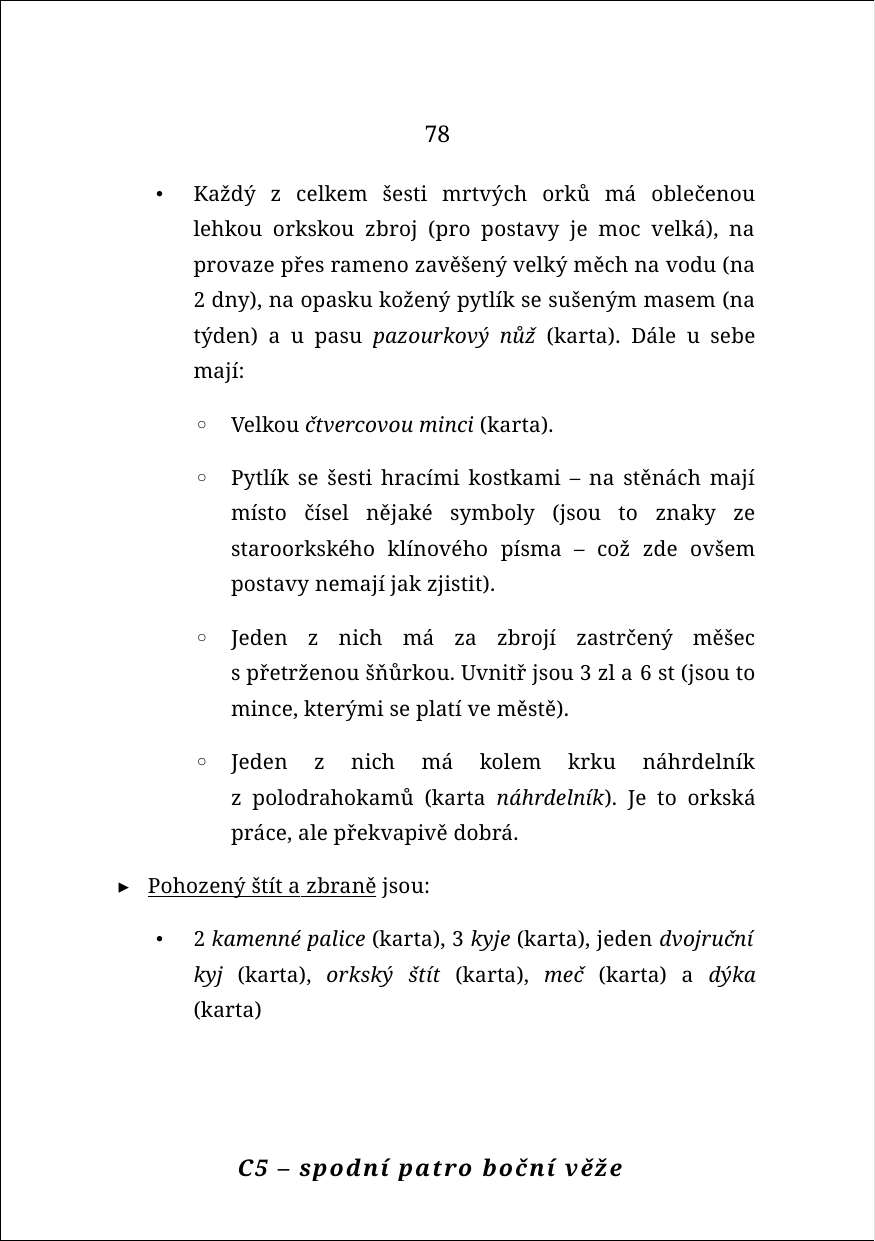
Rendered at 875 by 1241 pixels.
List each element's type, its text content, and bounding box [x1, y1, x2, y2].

list Jeden z⁠ nich má kolem krku náhrdelník z⁠ polodrahokamů (karta náhrdelník). Je to orkská práce, ale překvapivě dobrá. [193, 747, 756, 847]
list 2 kamenné palice (karta), 3 kyje (karta), jeden dvojruční kyj (karta), orkský štít (karta), meč (karta) a⁠ dýka (karta) [156, 924, 756, 1024]
list Jeden z⁠ nich má za zbrojí zastrčený měšec s⁠ přetrženou šňůrkou. Uvnitř jsou 3 zl a⁠ 6 st (jsou to mince, kterými se platí ve městě). [193, 623, 756, 722]
text ▸ Pohozený štít a⁠ zbraně jsou: [118, 871, 756, 900]
list Velkou čtvercovou minci (karta). [193, 410, 756, 438]
list Pytlík se šesti hracími kostkami – na stěnách mají místo čísel nějaké symboly (jsou to znaky ze staroorkského klínového písma – což zde ovšem postavy nemají jak zjistit). [193, 463, 756, 598]
list Každý z⁠ celkem šesti mrtvých orků má oblečenou lehkou orkskou zbroj (pro postavy je moc velká), na provaze přes rameno zavěšený velký měch na vodu (na 2 dny), na opasku kožený pytlík se sušeným masem (na týden) a⁠ u⁠ pasu pazourkový nůž (karta). Dále u⁠ sebe mají: [156, 179, 756, 385]
